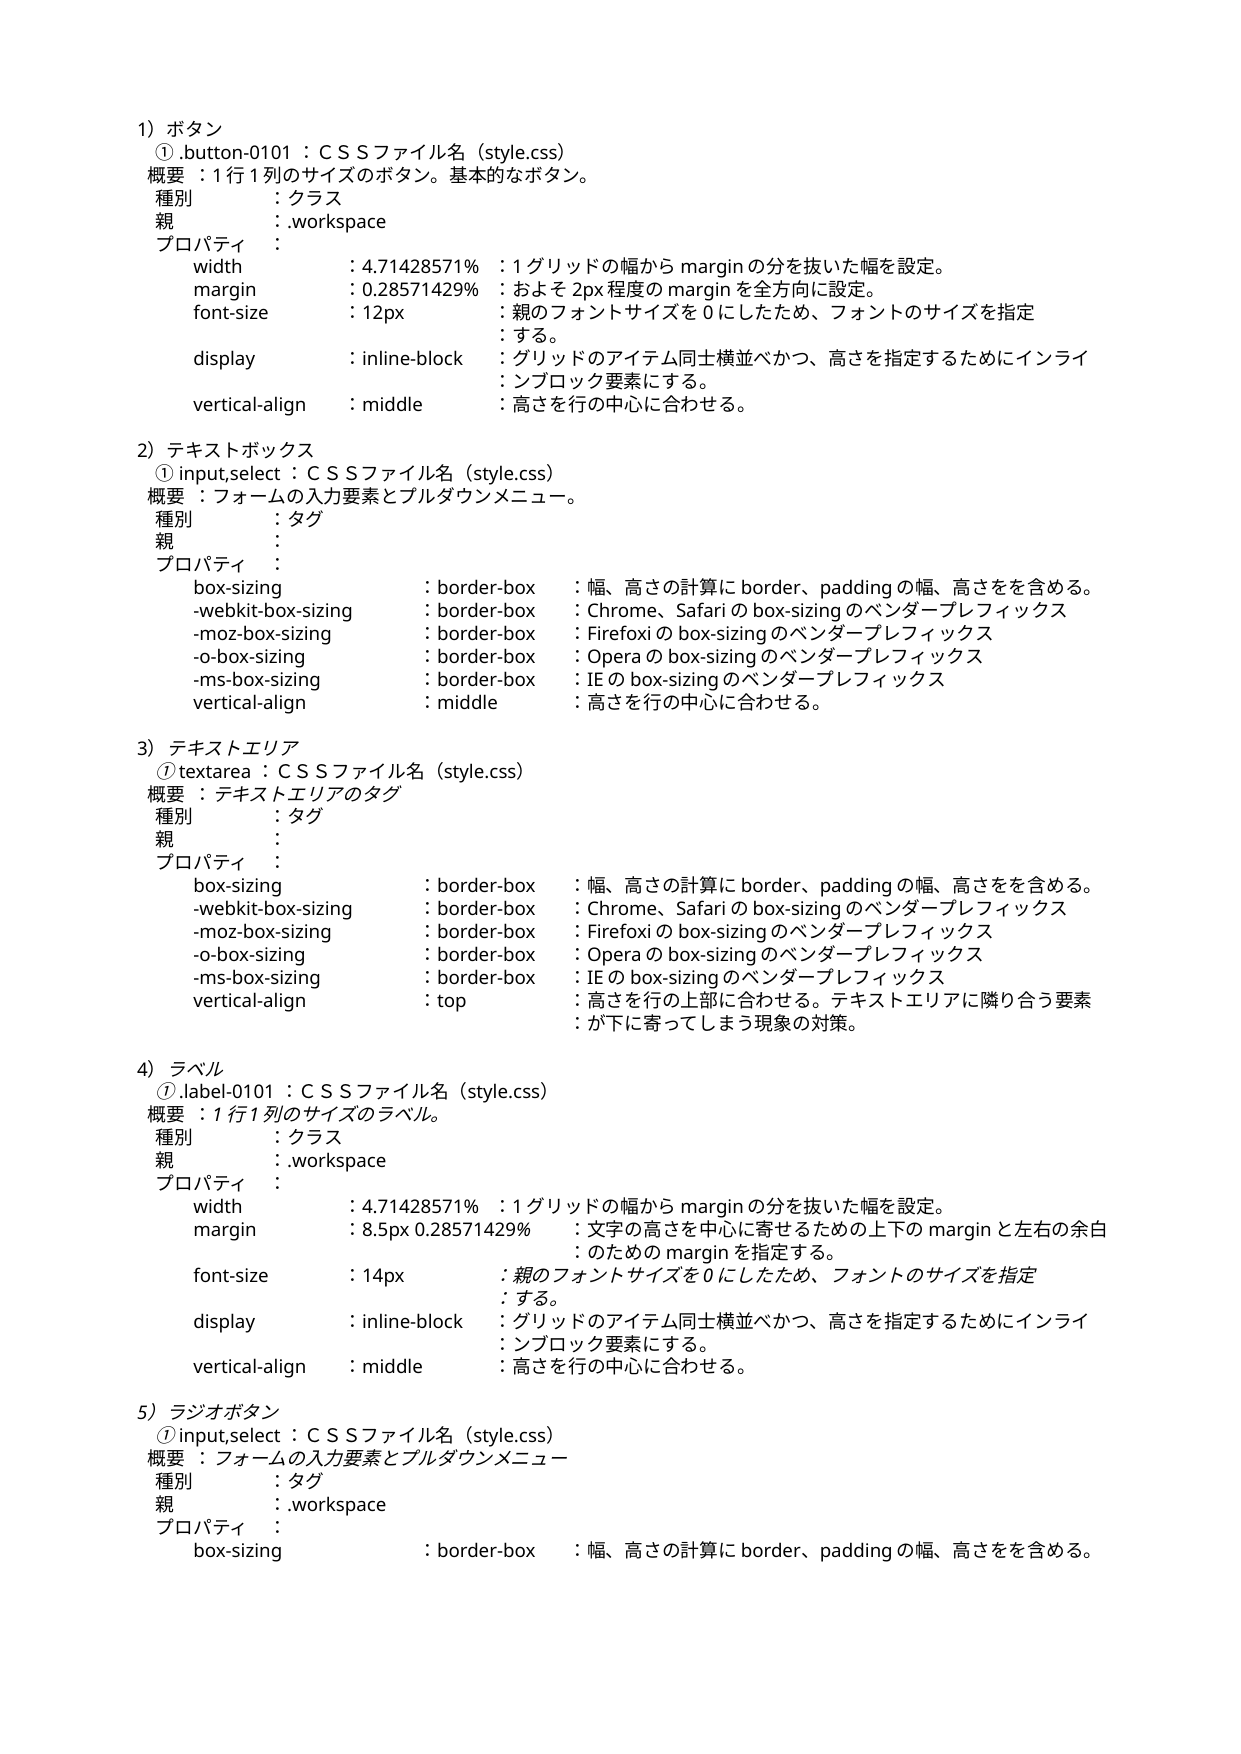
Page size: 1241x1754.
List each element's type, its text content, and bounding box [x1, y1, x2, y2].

text box-sizing ：border-box ：幅、高さの計算にborder、paddingの幅、高さをを含める。 [118, 1539, 1122, 1562]
text プロパティ ： [118, 1516, 1122, 1539]
text ① input,select ：ＣＳＳファイル名（style.css） [118, 462, 1122, 485]
text display ：inline-block ：グリッドのアイテム同士横並べかつ、高さを指定するためにインライ [118, 347, 1122, 370]
text ：する。 [118, 324, 1122, 347]
text ：が下に寄ってしまう現象の対策。 [118, 1012, 1122, 1035]
text -webkit-box-sizing ：border-box ：Chrome、Safariのbox-sizingのベンダープレフィックス [118, 599, 1122, 622]
text 種別 ：クラス [118, 1126, 1122, 1149]
text box-sizing ：border-box ：幅、高さの計算にborder、paddingの幅、高さをを含める。 [118, 576, 1122, 599]
text -ms-box-sizing ：border-box ：IEのbox-sizingのベンダープレフィックス [118, 668, 1122, 691]
text box-sizing ：border-box ：幅、高さの計算にborder、paddingの幅、高さをを含める。 [118, 874, 1122, 897]
text -moz-box-sizing ：border-box ：Firefoxiのbox-sizingのベンダープレフィックス [118, 920, 1122, 943]
text 種別 ：クラス [118, 187, 1122, 210]
text -webkit-box-sizing ：border-box ：Chrome、Safariのbox-sizingのベンダープレフィックス [118, 897, 1122, 920]
text display ：inline-block ：グリッドのアイテム同士横並べかつ、高さを指定するためにインライ [118, 1310, 1122, 1333]
text プロパティ ： [118, 233, 1122, 256]
text 概要 ：フォームの入力要素とプルダウンメニュー。 [118, 485, 1122, 508]
text 5）ラジオボタン [118, 1401, 1122, 1424]
text 種別 ：タグ [118, 508, 1122, 531]
text ：のためのmarginを指定する。 [118, 1241, 1122, 1264]
text ：する。 [118, 1287, 1122, 1310]
text ① .button-0101 ：ＣＳＳファイル名（style.css） [118, 141, 1122, 164]
text 種別 ：タグ [118, 1470, 1122, 1493]
text width ：4.71428571% ：1グリッドの幅からmarginの分を抜いた幅を設定。 [118, 1195, 1122, 1218]
text 概要 ：テキストエリアのタグ [118, 783, 1122, 806]
text 概要 ：1行1列のサイズのボタン。基本的なボタン。 [118, 164, 1122, 187]
text vertical-align ：middle ：高さを行の中心に合わせる。 [118, 393, 1122, 416]
text ① textarea ：ＣＳＳファイル名（style.css） [118, 760, 1122, 783]
text vertical-align ：middle ：高さを行の中心に合わせる。 [118, 691, 1122, 714]
text font-size ：14px ：親のフォントサイズを0にしたため、フォントのサイズを指定 [118, 1264, 1122, 1287]
text 概要 ：フォームの入力要素とプルダウンメニュー [118, 1447, 1122, 1470]
text 1）ボタン [118, 118, 1122, 141]
text プロパティ ： [118, 553, 1122, 576]
text -o-box-sizing ：border-box ：Operaのbox-sizingのベンダープレフィックス [118, 645, 1122, 668]
text 概要 ：1行1列のサイズのラベル。 [118, 1103, 1122, 1126]
text ：ンブロック要素にする。 [118, 1333, 1122, 1356]
text width ：4.71428571% ：1グリッドの幅からmarginの分を抜いた幅を設定。 [118, 256, 1122, 278]
text margin ：8.5px 0.28571429% ：文字の高さを中心に寄せるための上下のmarginと左右の余白 [118, 1218, 1122, 1241]
text 親 ：.workspace [118, 1493, 1122, 1516]
text -ms-box-sizing ：border-box ：IEのbox-sizingのベンダープレフィックス [118, 966, 1122, 989]
text プロパティ ： [118, 851, 1122, 874]
text ① .label-0101 ：ＣＳＳファイル名（style.css） [118, 1081, 1122, 1103]
text ：ンブロック要素にする。 [118, 370, 1122, 393]
text margin ：0.28571429% ：およそ2px程度のmarginを全方向に設定。 [118, 278, 1122, 301]
text 2）テキストボックス [118, 439, 1122, 462]
text -o-box-sizing ：border-box ：Operaのbox-sizingのベンダープレフィックス [118, 943, 1122, 966]
text 種別 ：タグ [118, 806, 1122, 828]
text vertical-align ：top ：高さを行の上部に合わせる。テキストエリアに隣り合う要素 [118, 989, 1122, 1012]
text プロパティ ： [118, 1172, 1122, 1195]
text ① input,select ：ＣＳＳファイル名（style.css） [118, 1424, 1122, 1447]
text font-size ：12px ：親のフォントサイズを0にしたため、フォントのサイズを指定 [118, 301, 1122, 324]
text -moz-box-sizing ：border-box ：Firefoxiのbox-sizingのベンダープレフィックス [118, 622, 1122, 645]
text 4）ラベル [118, 1058, 1122, 1081]
text 親 ： [118, 828, 1122, 851]
text vertical-align ：middle ：高さを行の中心に合わせる。 [118, 1356, 1122, 1378]
text 親 ： [118, 531, 1122, 553]
text 親 ：.workspace [118, 1149, 1122, 1172]
text 親 ：.workspace [118, 210, 1122, 233]
text 3）テキストエリア [118, 737, 1122, 760]
